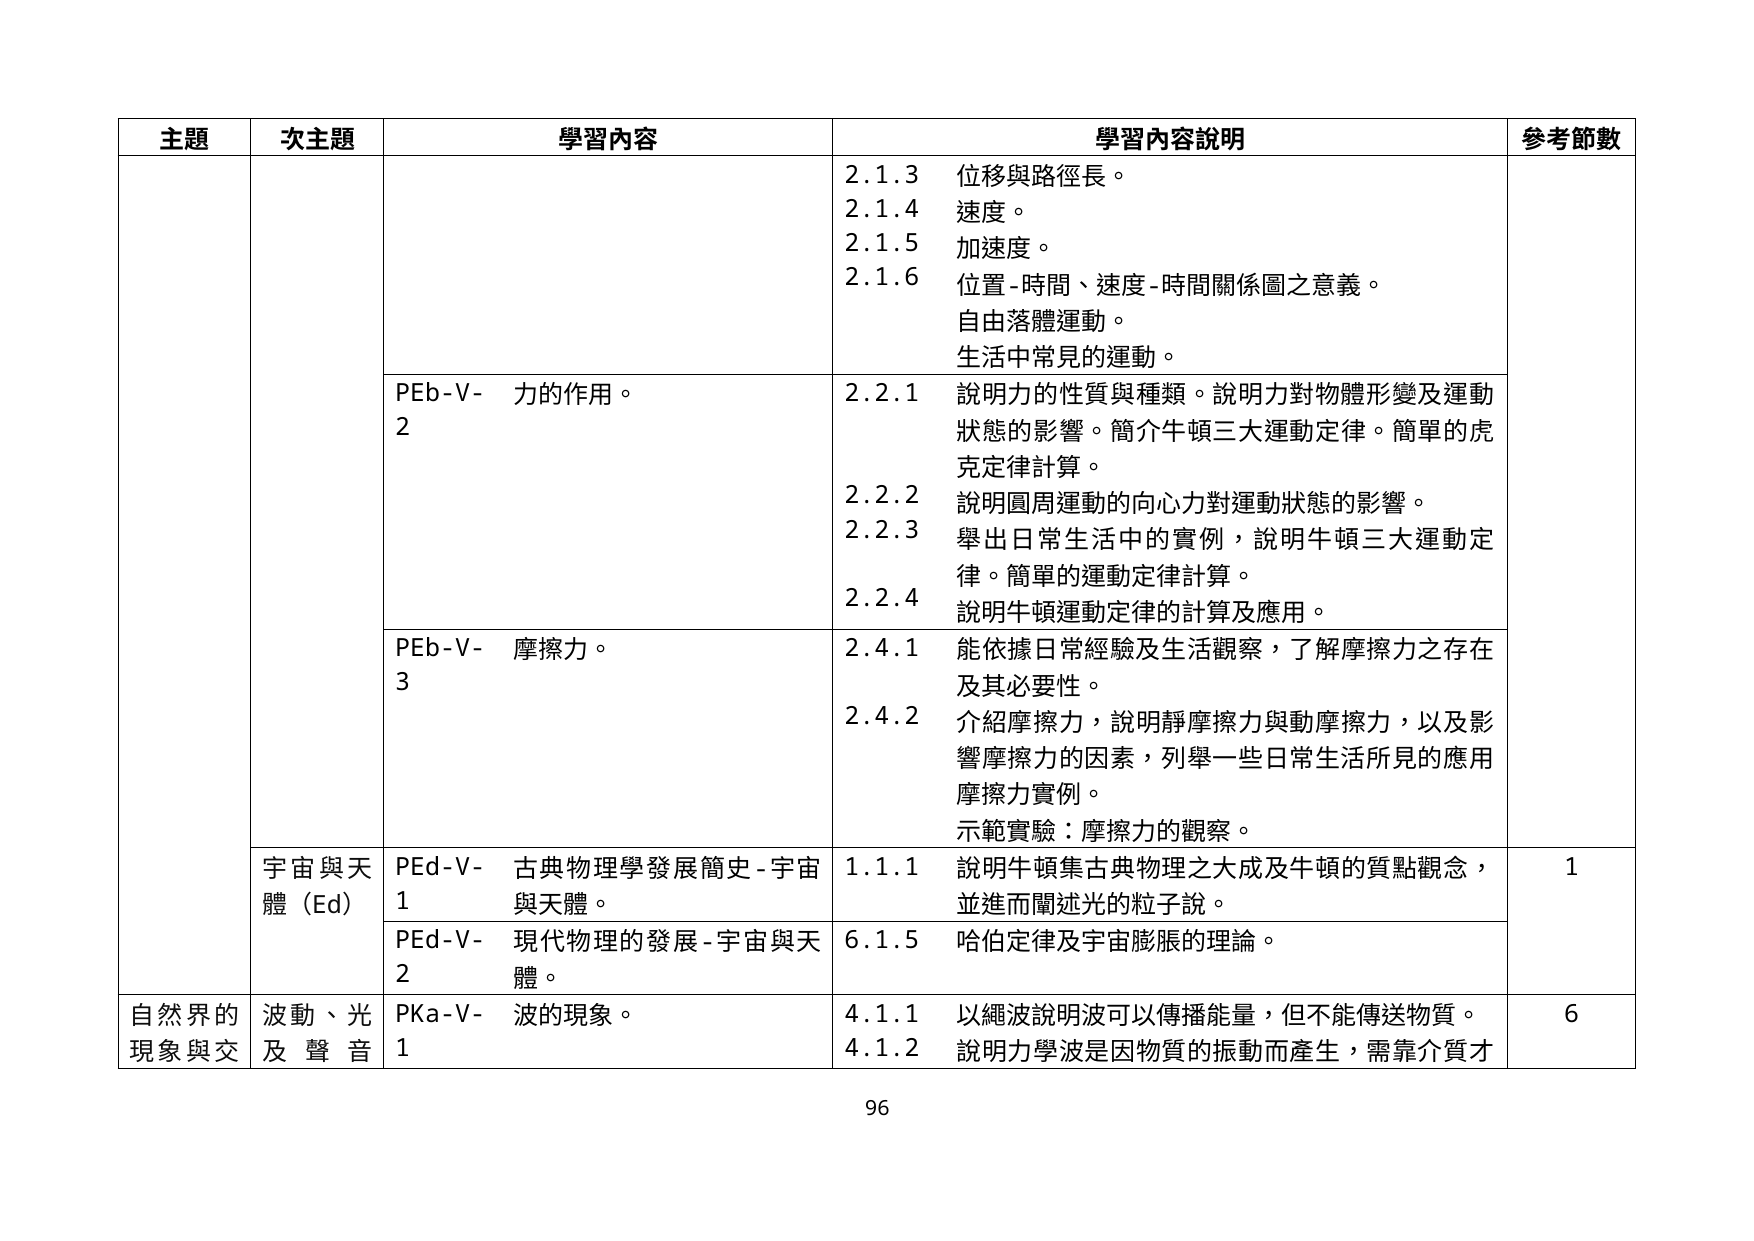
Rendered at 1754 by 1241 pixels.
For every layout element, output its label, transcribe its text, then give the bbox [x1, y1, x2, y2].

table_cell 力的作用。 [502, 375, 832, 629]
table_header 參考節數 [1508, 119, 1635, 155]
table_cell 6 [1508, 995, 1635, 1068]
table_cell 1 [1508, 848, 1635, 994]
table_cell [1508, 156, 1635, 847]
table_cell PEd-V-2 [384, 922, 502, 994]
table_cell [384, 156, 502, 374]
table_cell 波動、光及聲音 [251, 995, 383, 1068]
table_cell 哈伯定律及宇宙膨脹的理論。 [945, 922, 1507, 994]
table_cell 2.1.3 2.1.4 2.1.5 2.1.6 [833, 156, 945, 374]
table_cell 摩擦力。 [502, 630, 832, 847]
table_cell [119, 156, 250, 994]
table_header 學習內容 [384, 119, 832, 155]
table_cell 4.1.1 4.1.2 [833, 995, 945, 1068]
table_cell [502, 156, 832, 374]
table_cell PEd-V-1 [384, 848, 502, 921]
table_cell 6.1.5 [833, 922, 945, 994]
table_cell 2.4.1 2.4.2 [833, 630, 945, 847]
table_cell 說明力的性質與種類。說明力對物體形變及運動狀態的影響。簡介牛頓三大運動定律。簡單的虎克定律計算。 說明圓周運動的向心力對運動狀態的影響。 舉出日常生活中的實例，說明牛頓三大運動定律。簡單的運動定律計算。 說明牛頓運動定律的計算及應用。 [945, 375, 1507, 629]
table_header 主題 [119, 119, 250, 155]
table_cell 自然界的現象與交 [119, 995, 250, 1068]
table_header 學習內容說明 [833, 119, 1507, 155]
table_cell 波的現象。 [502, 995, 832, 1068]
table_cell 以繩波說明波可以傳播能量，但不能傳送物質。 說明力學波是因物質的振動而產生，需靠介質才 [945, 995, 1507, 1068]
table_cell 2.2.1 2.2.2 2.2.3 2.2.4 [833, 375, 945, 629]
table_cell PEb-V-2 [384, 375, 502, 629]
table_cell 能依據日常經驗及生活觀察，了解摩擦力之存在及其必要性。 介紹摩擦力，說明靜摩擦力與動摩擦力，以及影響摩擦力的因素，列舉一些日常生活所見的應用摩擦力實例。 示範實驗：摩擦力的觀察。 [945, 630, 1507, 847]
table_cell PKa-V-1 [384, 995, 502, 1068]
table_cell 古典物理學發展簡史-宇宙與天體。 [502, 848, 832, 921]
table_cell [251, 156, 383, 847]
table_cell 現代物理的發展-宇宙與天體。 [502, 922, 832, 994]
table_cell 1.1.1 [833, 848, 945, 921]
table_cell 說明牛頓集古典物理之大成及牛頓的質點觀念，並進而闡述光的粒子說。 [945, 848, 1507, 921]
table_cell 位移與路徑長。 速度。 加速度。 位置-時間、速度-時間關係圖之意義。 自由落體運動。 生活中常見的運動。 [945, 156, 1507, 374]
table_header 次主題 [251, 119, 383, 155]
table_cell 宇宙與天體（Ed） [251, 848, 383, 994]
table_cell PEb-V-3 [384, 630, 502, 847]
